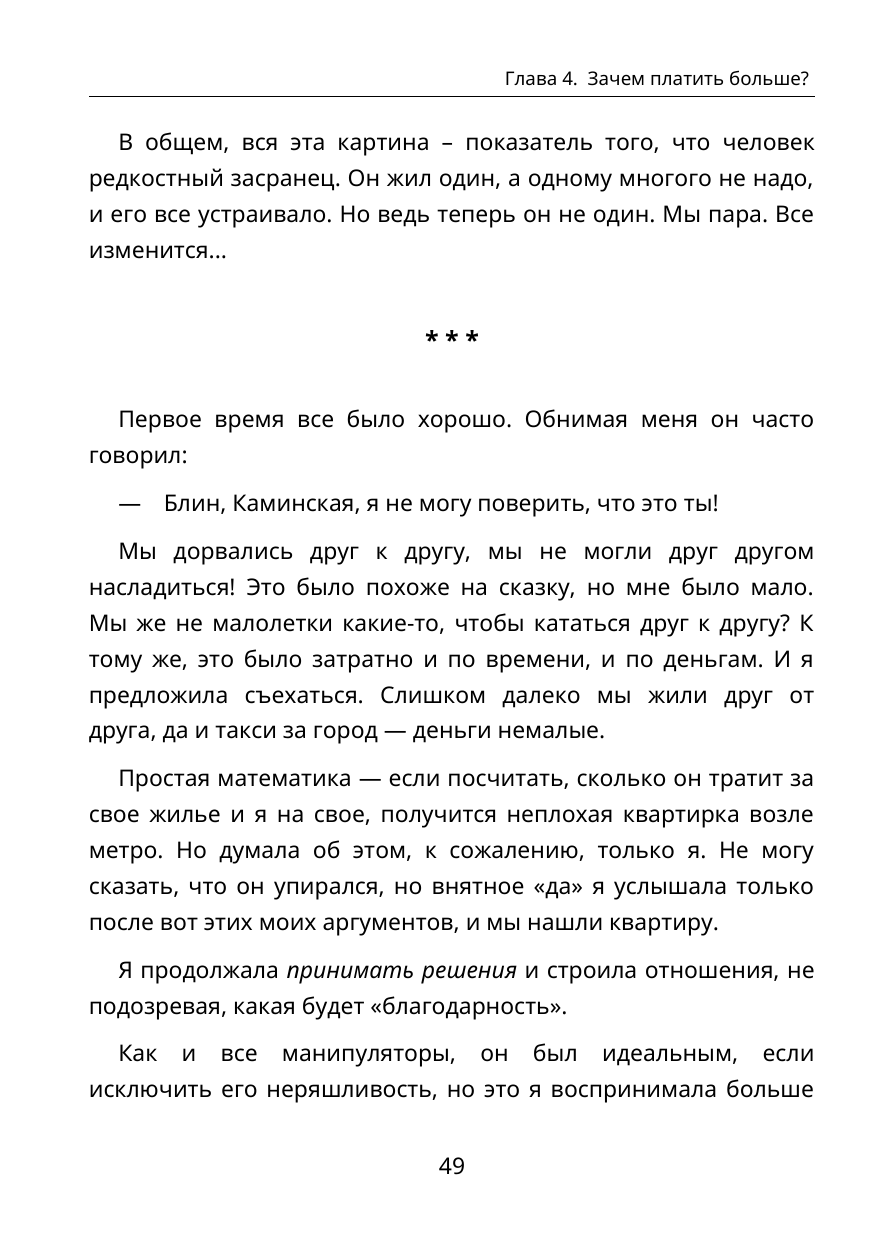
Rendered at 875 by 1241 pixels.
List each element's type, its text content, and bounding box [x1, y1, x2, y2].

subtitle * * * [88, 323, 815, 357]
text Я продолжала принимать решения и строила отношения, не подозревая, какая будет «благодарность». [88, 954, 815, 1021]
text Как и все манипуляторы, он был идеальным, если исключить его неряшливость, но это я воспринимала больше [88, 1037, 815, 1104]
text Первое время все было хорошо. Обнимая меня он часто говорил: [88, 403, 815, 471]
list Блин, Каминская, я не могу поверить, что это ты! [88, 487, 815, 518]
text Простая математика — если посчитать, сколько он тратит за свое жилье и я на свое, получится неплохая квартирка возле метро. Но думала об этом, к сожалению, только я. Не могу сказать, что он упирался, но внятное «да» я услышала только после вот этих моих аргументов, и мы нашли квартиру. [88, 762, 815, 937]
text Мы дорвались друг к другу, мы не могли друг другом насладиться! Это было похоже на сказку, но мне было мало. Мы же не малолетки какие-то, чтобы кататься друг к другу? К тому же, это было затратно и по времени, и по деньгам. И я предложила съехаться. Слишком далеко мы жили друг от друга, да и такси за город — деньги немалые. [88, 535, 815, 746]
text В общем, вся эта картина – показатель того, что человек редкостный засранец. Он жил один, а одному многого не надо, и его все устраивало. Но ведь теперь он не один. Мы пара. Все изменится... [88, 126, 815, 265]
